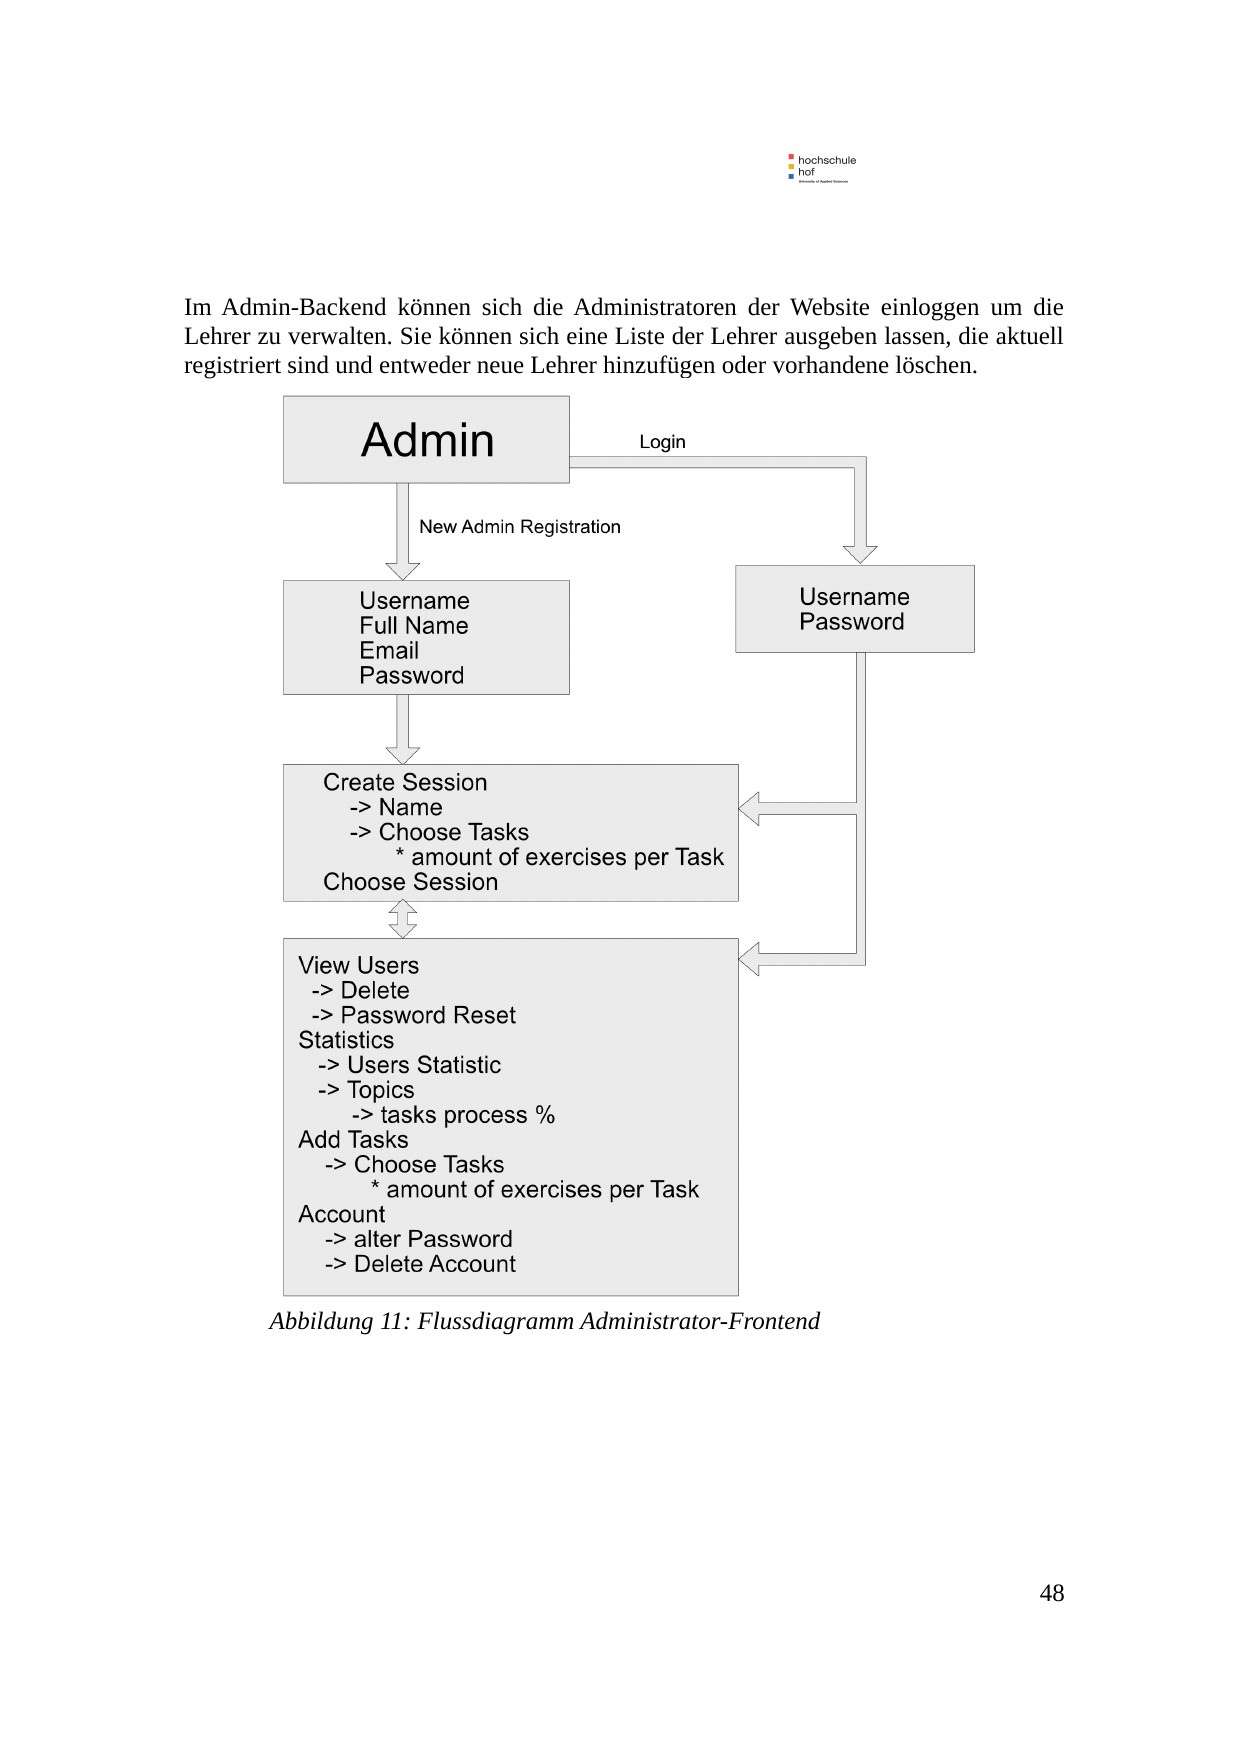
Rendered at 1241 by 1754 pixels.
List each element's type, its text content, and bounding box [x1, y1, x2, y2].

text Abbildung 11: Flussdiagramm Administrator-Frontend [269, 1306, 978, 1335]
picture [269, 378, 978, 1306]
picture [788, 154, 856, 183]
text Im Admin-Backend können sich die Administratoren der Website einloggen um die Lehrer zu verwalten. Sie können sich eine Liste der Lehrer ausgeben lassen, die aktuell registriert sind und entweder neue Lehrer hinzufügen oder vorhandene löschen. [184, 292, 1064, 378]
